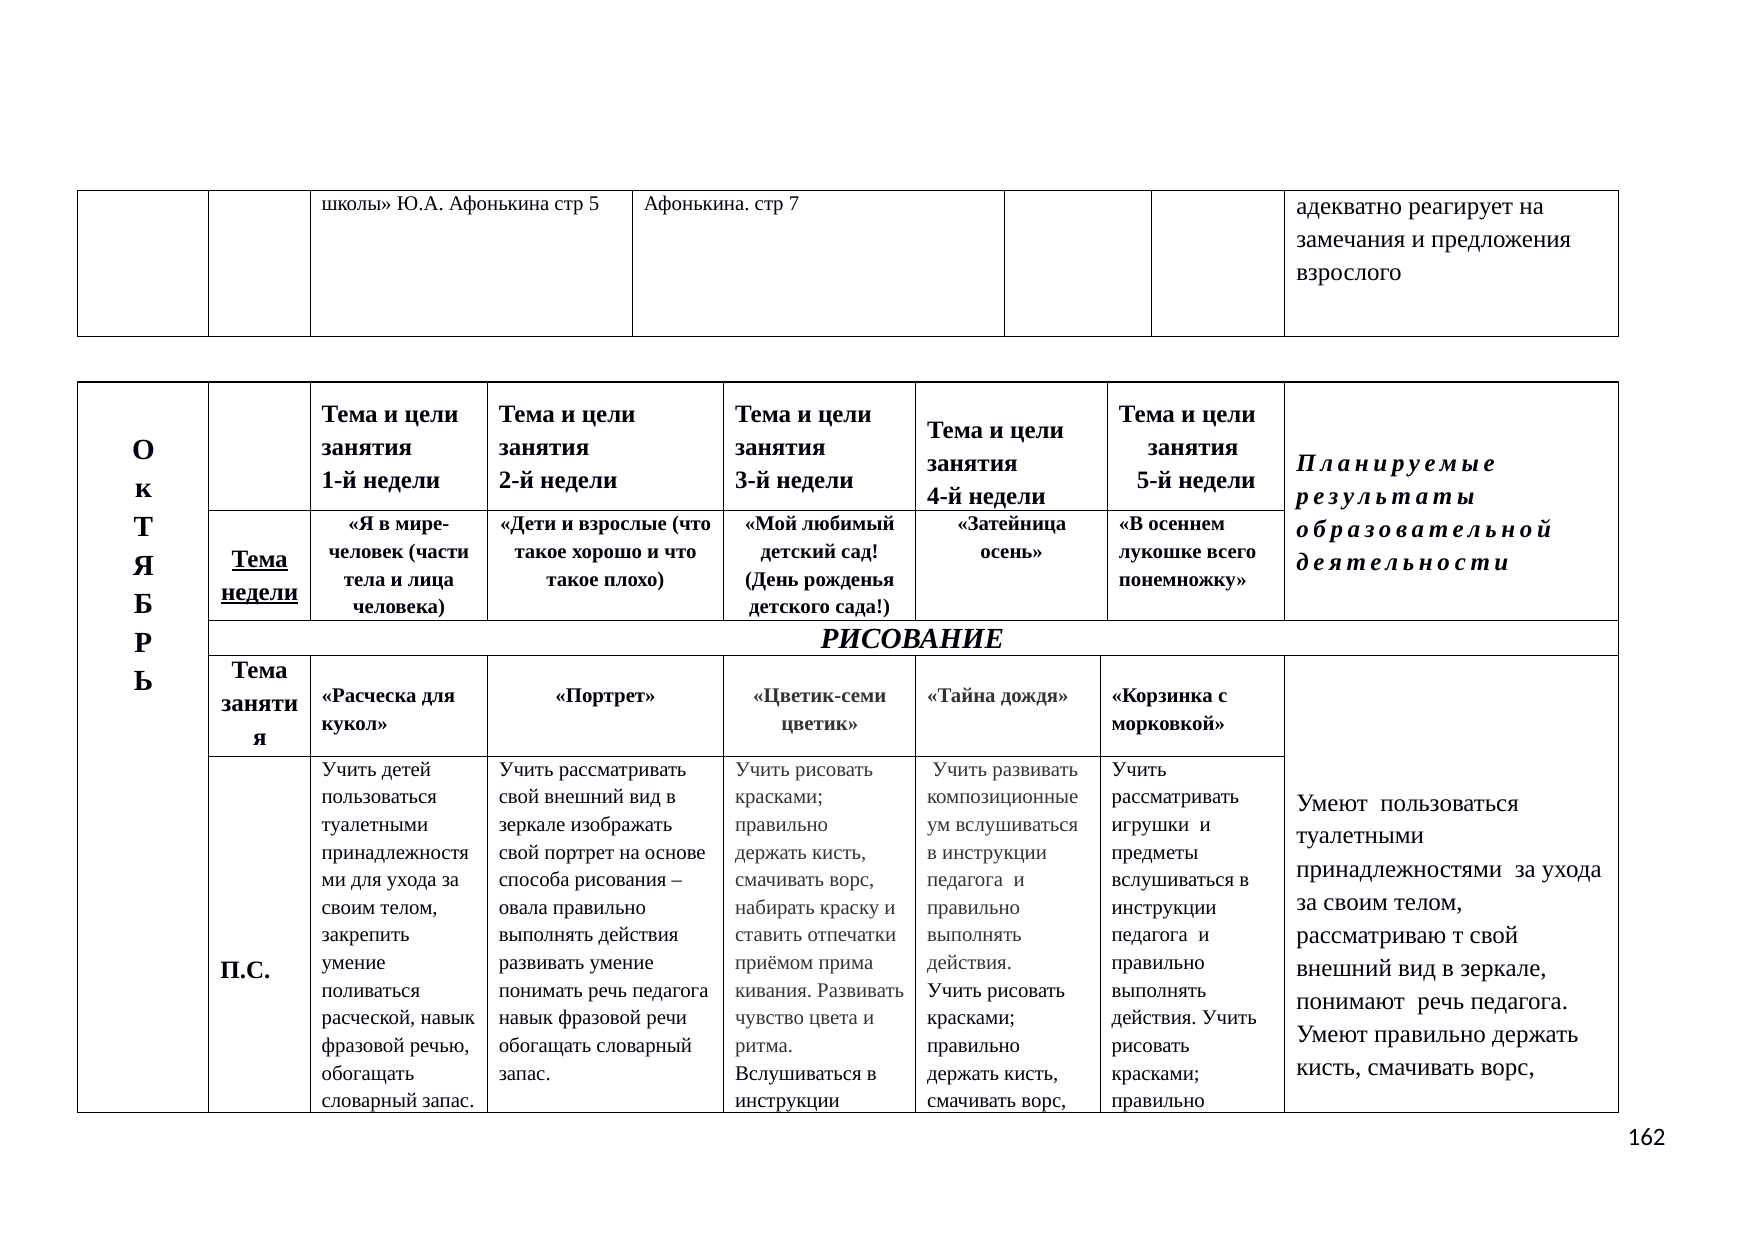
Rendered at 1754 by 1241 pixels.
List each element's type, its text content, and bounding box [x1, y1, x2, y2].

table_cell «Расческа для кукол» [311, 656, 487, 756]
table_header Тема и цели занятия 1-й недели [311, 383, 487, 510]
table_cell «Мой любимый детский сад!(День рожденья детского сада!) [724, 511, 915, 620]
table_cell Учить рассматривать игрушки и предметы вслушиваться в инструкции педагога и правильно выполнять действия. Учить рисовать красками; правильно [1101, 757, 1284, 1112]
table_header Тема и цели занятия 3-й недели [724, 383, 915, 510]
table_cell Тема занятия [209, 656, 310, 756]
table_header Тема и цели занятия 5-й недели [1108, 383, 1284, 510]
table_cell Учить детей пользоваться туалетными принадлежностями для ухода за своим телом, закрепить умение поливаться расческой, навык фразовой речью, обогащать словарный запас. [311, 757, 487, 1112]
table_cell «Затейница осень» [916, 511, 1107, 620]
table_cell [209, 191, 310, 336]
table_cell [1152, 191, 1284, 336]
table_header О к Т Я Б Р Ь [78, 383, 208, 1112]
table_cell «Портрет» [488, 656, 723, 756]
table_cell «Цветик-семи цветик» [724, 656, 915, 756]
table_cell [1005, 191, 1151, 336]
table_cell Учить рисовать красками; правильно держать кисть, смачивать ворс, набирать краску и ставить отпечатки приёмом прима кивания. Развивать чувство цвета и ритма. Вслушиваться в инструкции [724, 757, 915, 1112]
table_cell Афонькина. стр 7 [633, 191, 1004, 336]
table_cell РИСОВАНИЕ [209, 621, 1618, 654]
table_header [78, 191, 208, 336]
table_cell П.С. [209, 757, 310, 1112]
table_header Планируемые результаты образовательной деятельности [1285, 383, 1618, 620]
table_cell Тема недели [209, 511, 310, 620]
table_cell Умеют пользоваться туалетными принадлежностями за ухода за своим телом, рассматриваю т свой внешний вид в зеркале, понимают речь педагога. Умеют правильно держать кисть, смачивать ворс, [1285, 656, 1618, 1112]
table_cell школы» Ю.А. Афонькина стр 5 [311, 191, 632, 336]
table_cell Учить рассматривать свой внешний вид в зеркале изображать свой портрет на основе способа рисования – овала правильно выполнять действия развивать умение понимать речь педагога навык фразовой речи обогащать словарный запас. [488, 757, 723, 1112]
table_header Тема и цели занятия 2-й недели [488, 383, 723, 510]
table_cell «Я в мире-человек (части тела и лица человека) [311, 511, 487, 620]
table_cell Учить развивать композиционные ум вслушиваться в инструкции педагога и правильно выполнять действия. Учить рисовать красками; правильно держать кисть, смачивать ворс, [916, 757, 1100, 1112]
table_cell «Корзинка с морковкой» [1101, 656, 1284, 756]
table_cell «В осеннем лукошке всего понемножку» [1108, 511, 1284, 620]
table_header Тема и цели занятия 4-й недели [916, 383, 1107, 510]
table_cell адекватно реагирует на замечания и предложения взрослого [1285, 191, 1618, 336]
table_cell «Дети и взрослые (что такое хорошо и что такое плохо) [488, 511, 723, 620]
table_cell «Тайна дождя» [916, 656, 1100, 756]
table_header [209, 383, 310, 510]
